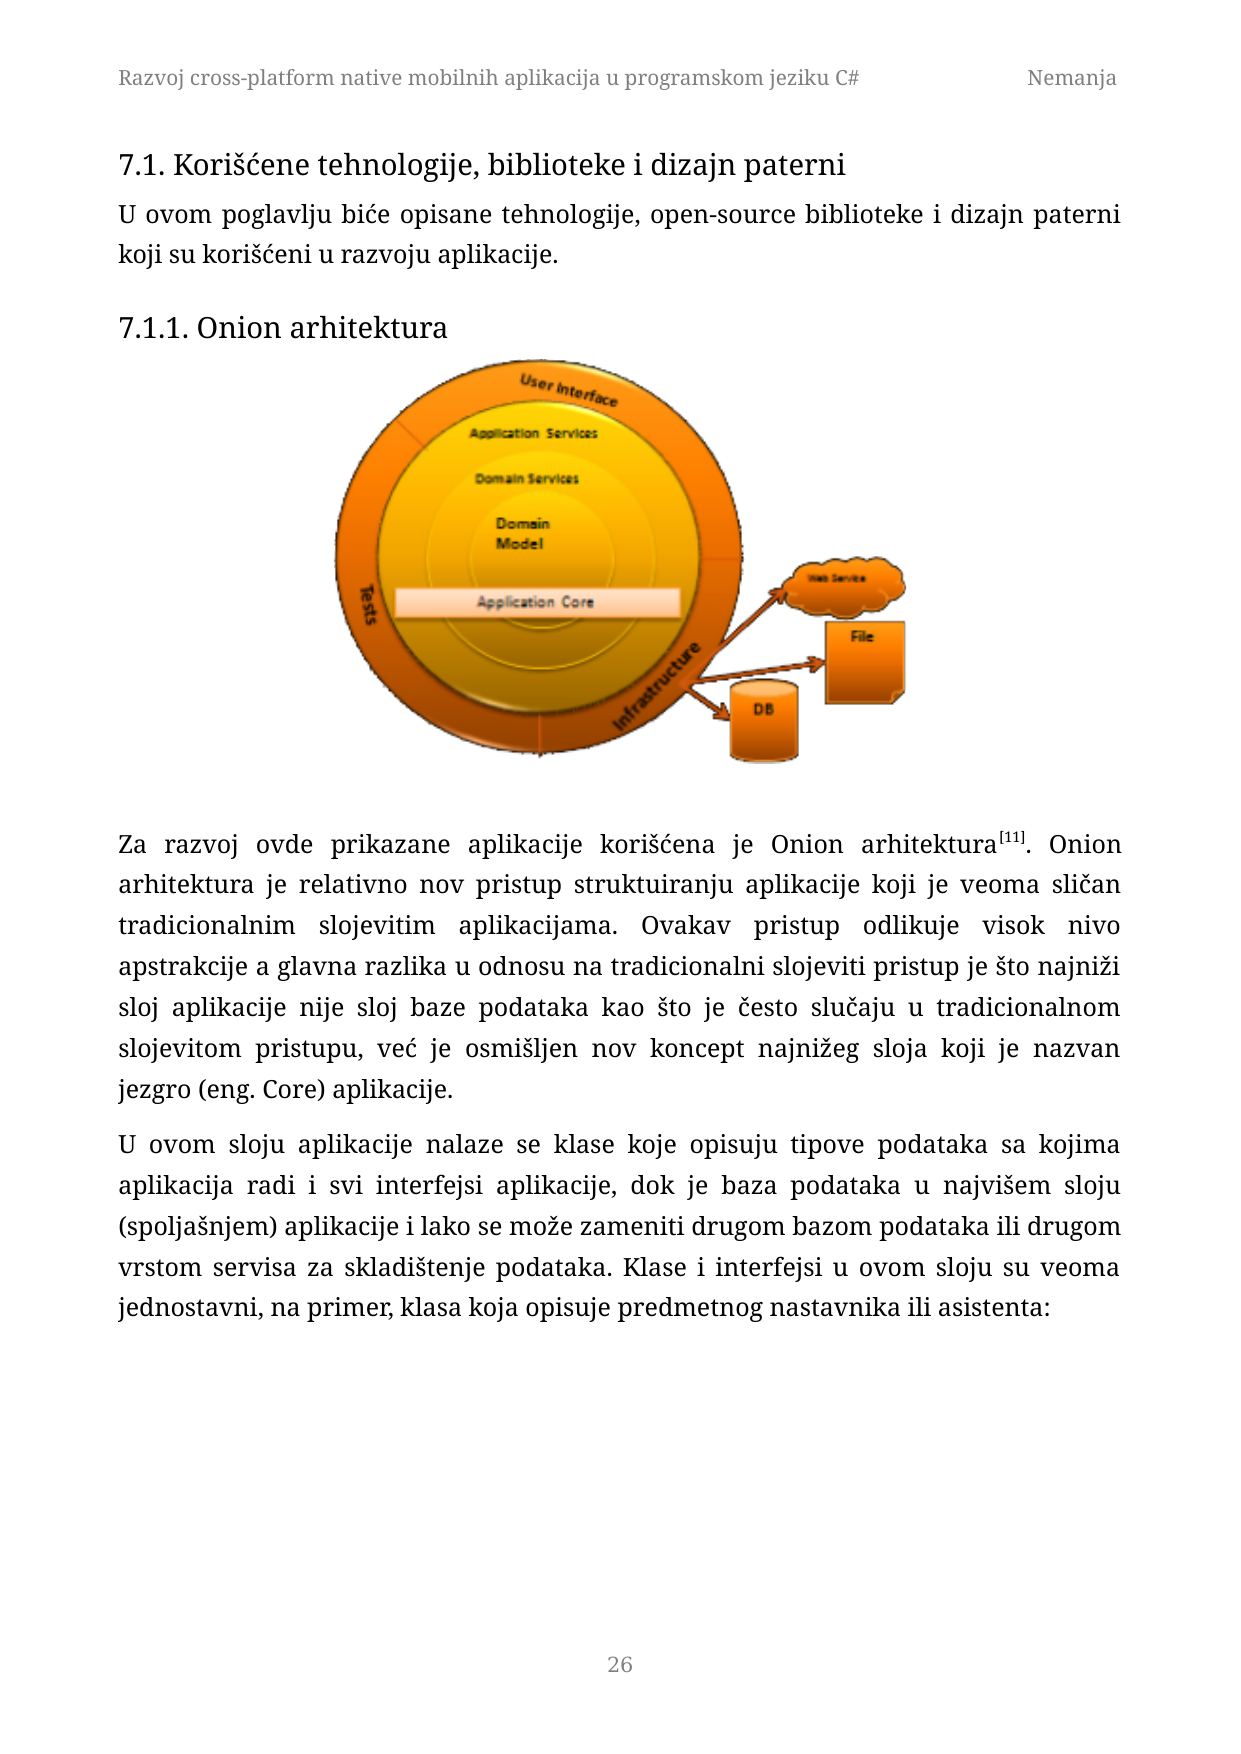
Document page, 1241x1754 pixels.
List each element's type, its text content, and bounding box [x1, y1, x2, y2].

subtitle 7.1. Korišćene tehnologije, biblioteke i dizajn paterni [118, 144, 1122, 184]
text U ovom poglavlju biće opisane tehnologije, open-source biblioteke i dizajn paterni koji su korišćeni u razvoju aplikacije. [118, 196, 1122, 271]
subtitle 7.1.1. Onion arhitektura [118, 307, 1122, 347]
text Za razvoj ovde prikazane aplikacije korišćena je Onion arhitektura[11]. Onion arhitektura je relativno nov pristup struktuiranju aplikacije koji je veoma sličan tradicionalnim slojevitim aplikacijama. Ovakav pristup odlikuje visok nivo apstrakcije a glavna razlika u odnosu na tradicionalni slojeviti pristup je što najniži sloj aplikacije nije sloj baze podataka kao što je često slučaju u tradicionalnom slojevitom pristupu, već je osmišljen nov koncept najnižeg sloja koji je nazvan jezgro (eng. Core) aplikacije. [118, 826, 1122, 1105]
text U ovom sloju aplikacije nalaze se klase koje opisuju tipove podataka sa kojima aplikacija radi i svi interfejsi aplikacije, dok je baza podataka u najvišem sloju (spoljašnjem) aplikacije i lako se može zameniti drugom bazom podataka ili drugom vrstom servisa za skladištenje podataka. Klase i interfejsi u ovom sloju su veoma jednostavni, na primer, klasa koja opisuje predmetnog nastavnika ili asistenta: [118, 1127, 1122, 1324]
picture [334, 359, 907, 764]
